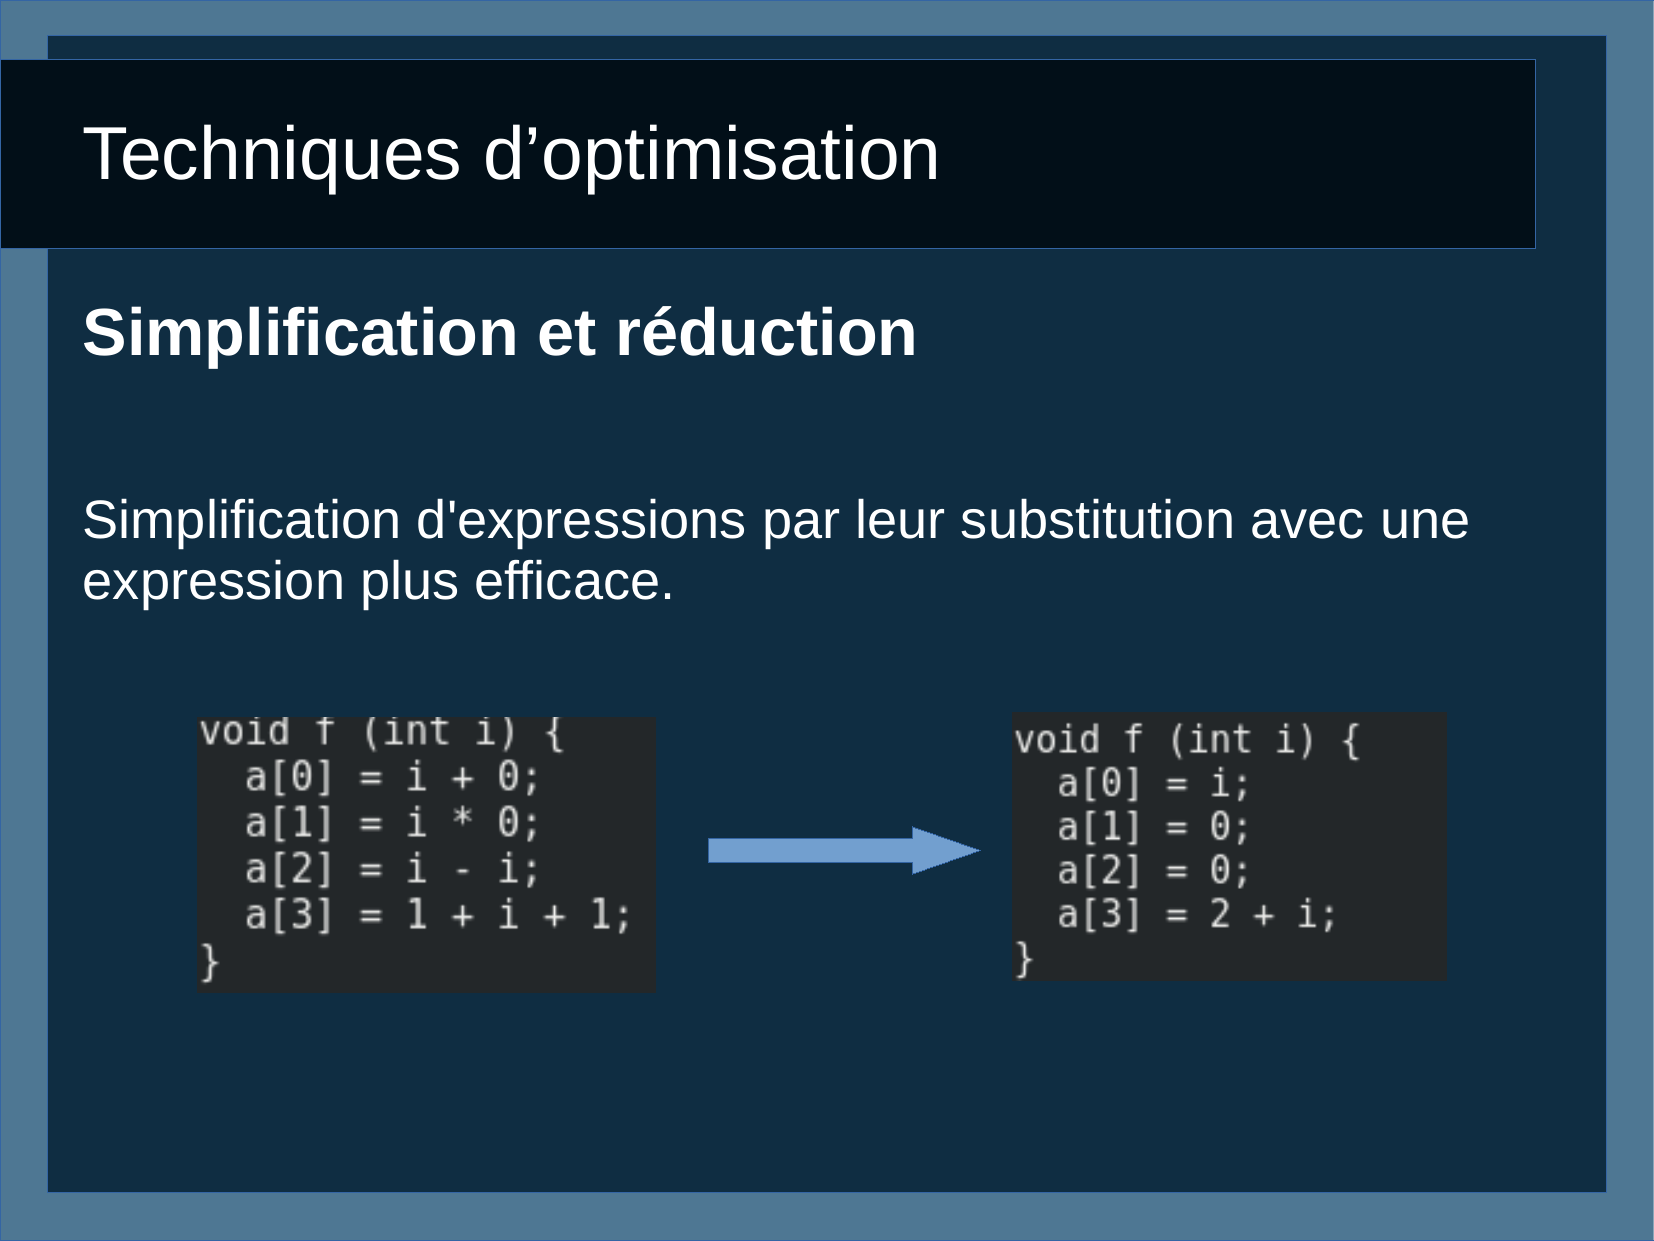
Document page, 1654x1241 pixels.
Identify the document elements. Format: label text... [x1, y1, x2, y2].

picture [197, 717, 656, 993]
list Simplification et réduction Simplification d'expressions par leur substitution avec une expression plus efficace. [82, 295, 1571, 1015]
text_box [708, 826, 981, 875]
picture [1012, 712, 1447, 981]
title Techniques d’optimisation [82, 94, 1264, 213]
